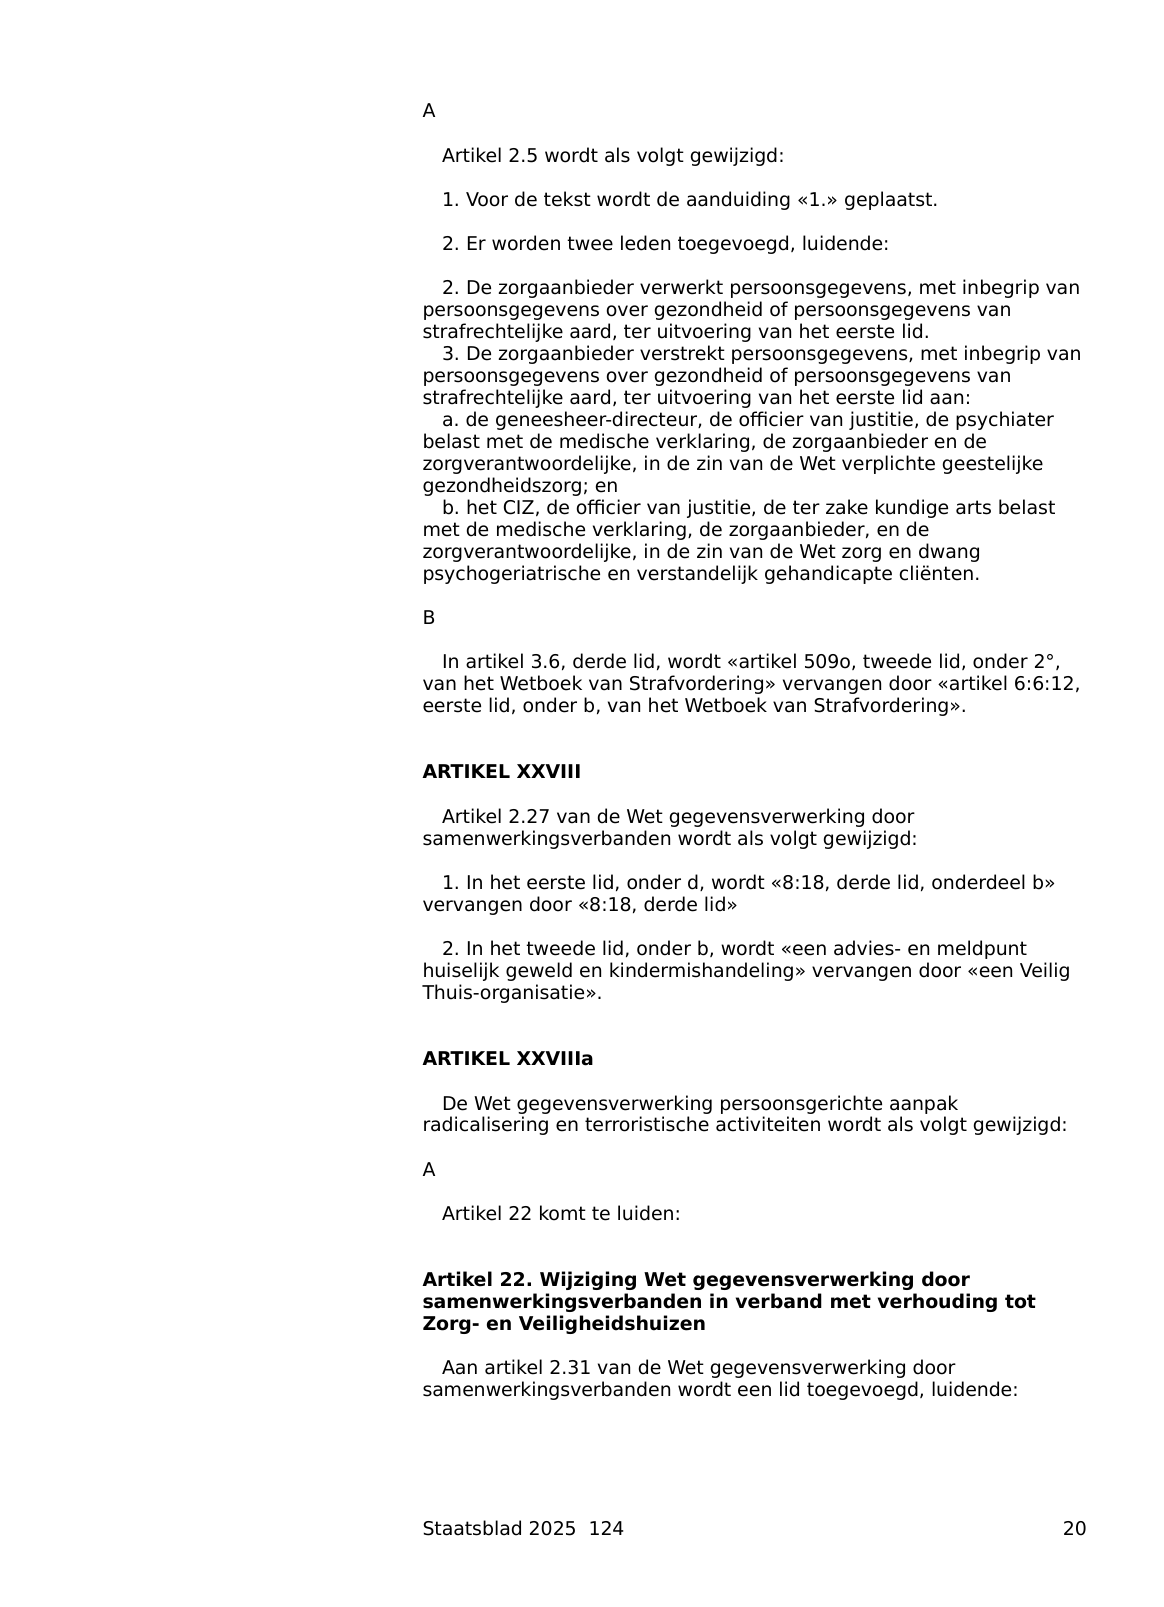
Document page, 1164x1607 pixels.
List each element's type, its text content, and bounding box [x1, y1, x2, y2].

text De Wet gegevensverwerking persoonsgerichte aanpak radicalisering en terroristische activiteiten wordt als volgt gewijzigd: [422, 1092, 1087, 1136]
text a. de geneesheer-directeur, de officier van justitie, de psychiater belast met de medische verklaring, de zorgaanbieder en de zorgverantwoordelijke, in de zin van de Wet verplichte geestelijke gezondheidszorg; en [422, 409, 1087, 497]
subtitle Artikel 22. Wijziging Wet gegevensverwerking door samenwerkingsverbanden in verband met verhouding tot Zorg- en Veiligheidshuizen [422, 1269, 1087, 1335]
text Artikel 2.27 van de Wet gegevensverwerking door samenwerkingsverbanden wordt als volgt gewijzigd: [422, 806, 1087, 849]
text Artikel 22 komt te luiden: [422, 1203, 1087, 1225]
text 3. De zorgaanbieder verstrekt persoonsgegevens, met inbegrip van persoonsgegevens over gezondheid of persoonsgegevens van strafrechtelijke aard, ter uitvoering van het eerste lid aan: [422, 343, 1087, 409]
text 2. De zorgaanbieder verwerkt persoonsgegevens, met inbegrip van persoonsgegevens over gezondheid of persoonsgegevens van strafrechtelijke aard, ter uitvoering van het eerste lid. [422, 277, 1087, 343]
text A [422, 1158, 1087, 1181]
text b. het CIZ, de officier van justitie, de ter zake kundige arts belast met de medische verklaring, de zorgaanbieder, en de zorgverantwoordelijke, in de zin van de Wet zorg en dwang psychogeriatrische en verstandelijk gehandicapte cliënten. [422, 497, 1087, 585]
text In artikel 3.6, derde lid, wordt «artikel 509o, tweede lid, onder 2°, van het Wetboek van Strafvordering» vervangen door «artikel 6:6:12, eerste lid, onder b, van het Wetboek van Strafvordering». [422, 651, 1087, 717]
text Aan artikel 2.31 van de Wet gegevensverwerking door samenwerkingsverbanden wordt een lid toegevoegd, luidende: [422, 1357, 1087, 1401]
text B [422, 607, 1087, 629]
text 1. In het eerste lid, onder d, wordt «8:18, derde lid, onderdeel b» vervangen door «8:18, derde lid» [422, 872, 1087, 916]
subtitle ARTIKEL XXVIIIa [422, 1048, 1087, 1070]
text 1. Voor de tekst wordt de aanduiding «1.» geplaatst. [422, 189, 1087, 211]
text Artikel 2.5 wordt als volgt gewijzigd: [422, 144, 1087, 167]
text A [422, 100, 1087, 122]
text 2. In het tweede lid, onder b, wordt «een advies- en meldpunt huiselijk geweld en kindermishandeling» vervangen door «een Veilig Thuis-organisatie». [422, 938, 1087, 1004]
subtitle ARTIKEL XXVIII [422, 761, 1087, 783]
text 2. Er worden twee leden toegevoegd, luidende: [422, 233, 1087, 255]
